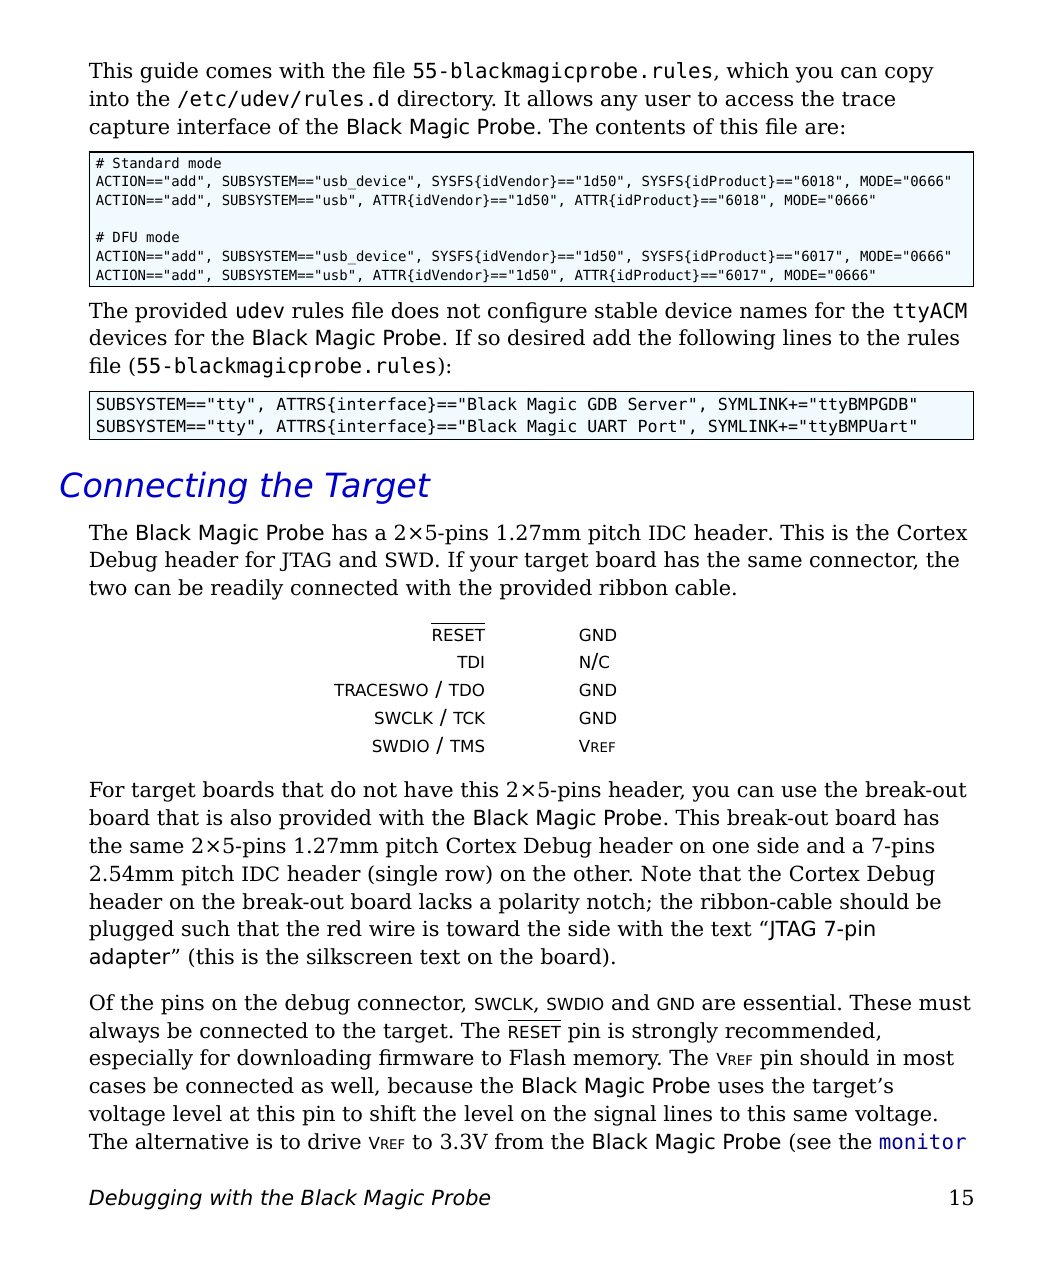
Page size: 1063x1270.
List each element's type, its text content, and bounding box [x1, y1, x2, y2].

text ACTION=="add", SUBSYSTEM=="usb_device", SYSFS{idVendor}=="1d50", SYSFS{idProduct}=="6017", MODE="0666" [90, 244, 973, 263]
text # DFU mode [90, 226, 973, 244]
text ACTION=="add", SUBSYSTEM=="usb_device", SYSFS{idVendor}=="1d50", SYSFS{idProduct}=="6018", MODE="0666" [90, 170, 973, 189]
text This guide comes with the file 55-blackmagicprobe.rules, which you can copy into the /etc/udev/rules.d directory. It allows any user to access the trace capture interface of the Black Magic Probe. The contents of this file are: [88, 59, 974, 139]
text ACTION=="add", SUBSYSTEM=="usb", ATTR{idVendor}=="1d50", ATTR{idProduct}=="6017", MODE="0666" [90, 263, 973, 286]
text The Black Magic Probe has a 2×5-pins 1.27mm pitch IDC header. This is the Cortex Debug header for JTAG and SWD. If your target board has the same connector, the two can be readily connected with the provided ribbon cable. [88, 521, 974, 600]
text SUBSYSTEM=="tty", ATTRS{interface}=="Black Magic GDB Server", SYMLINK+="ttyBMPGDB" [90, 392, 973, 413]
text The provided udev rules file does not configure stable device names for the ttyACM devices for the Black Magic Probe. If so desired add the following lines to the rules file (55-blackmagicprobe.rules): [88, 299, 974, 378]
subtitle Connecting the Target [59, 467, 974, 506]
text # Standard mode [90, 153, 973, 170]
text SUBSYSTEM=="tty", ATTRS{interface}=="Black Magic UART Port", SYMLINK+="ttyBMPUart" [90, 413, 973, 439]
text For target boards that do not have this 2×5-pins header, you can use the break-out board that is also provided with the Black Magic Probe. This break-out board has the same 2×5-pins 1.27mm pitch Cortex Debug header on one side and a 7-pins 2.54mm pitch IDC header (single row) on the other. Note that the Cortex Debug header on the break-out board lacks a polarity notch; the ribbon-cable should be plugged such that the red wire is toward the side with the text “JTAG 7-pin adapter” (this is the silkscreen text on the board). [88, 778, 974, 969]
text Of the pins on the debug connector, swclk, swdio and gnd are essential. These must always be connected to the target. The reset pin is strongly recommended, especially for downloading firmware to Flash memory. The vref pin should in most cases be connected as well, because the Black Magic Probe uses the target’s voltage level at this pin to shift the level on the signal lines to this same voltage. The alternative is to drive vref to 3.3V from the Black Magic Probe (see the monitor [88, 991, 974, 1154]
text reset gnd tdi n/c traceswo / tdo gnd swclk / tck gnd swdio / tms vref [88, 622, 974, 757]
text ACTION=="add", SUBSYSTEM=="usb", ATTR{idVendor}=="1d50", ATTR{idProduct}=="6018", MODE="0666" [90, 189, 973, 207]
